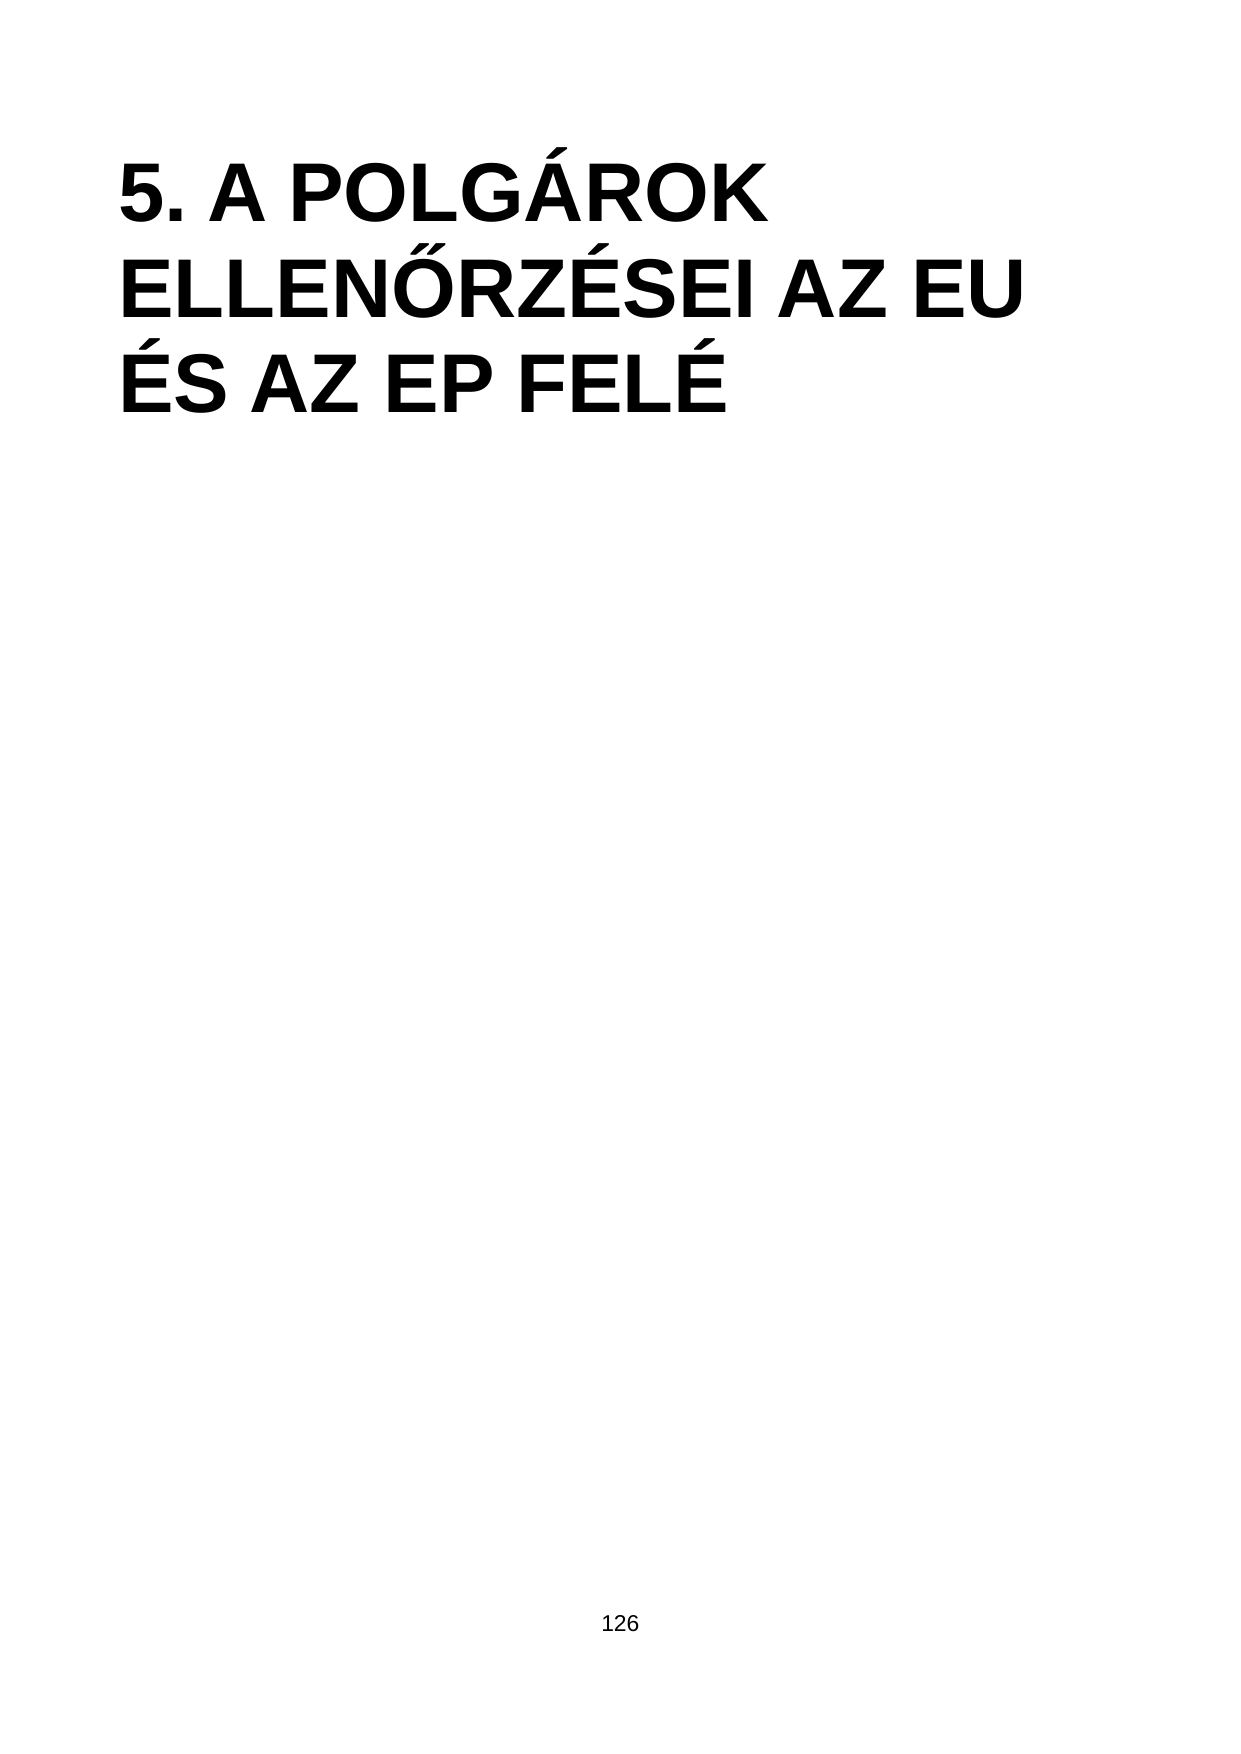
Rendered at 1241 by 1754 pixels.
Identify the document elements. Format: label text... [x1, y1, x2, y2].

text 5. A POLGÁROK ELLENŐRZÉSEI AZ EU ÉS AZ EP FELÉ [118, 143, 1122, 431]
